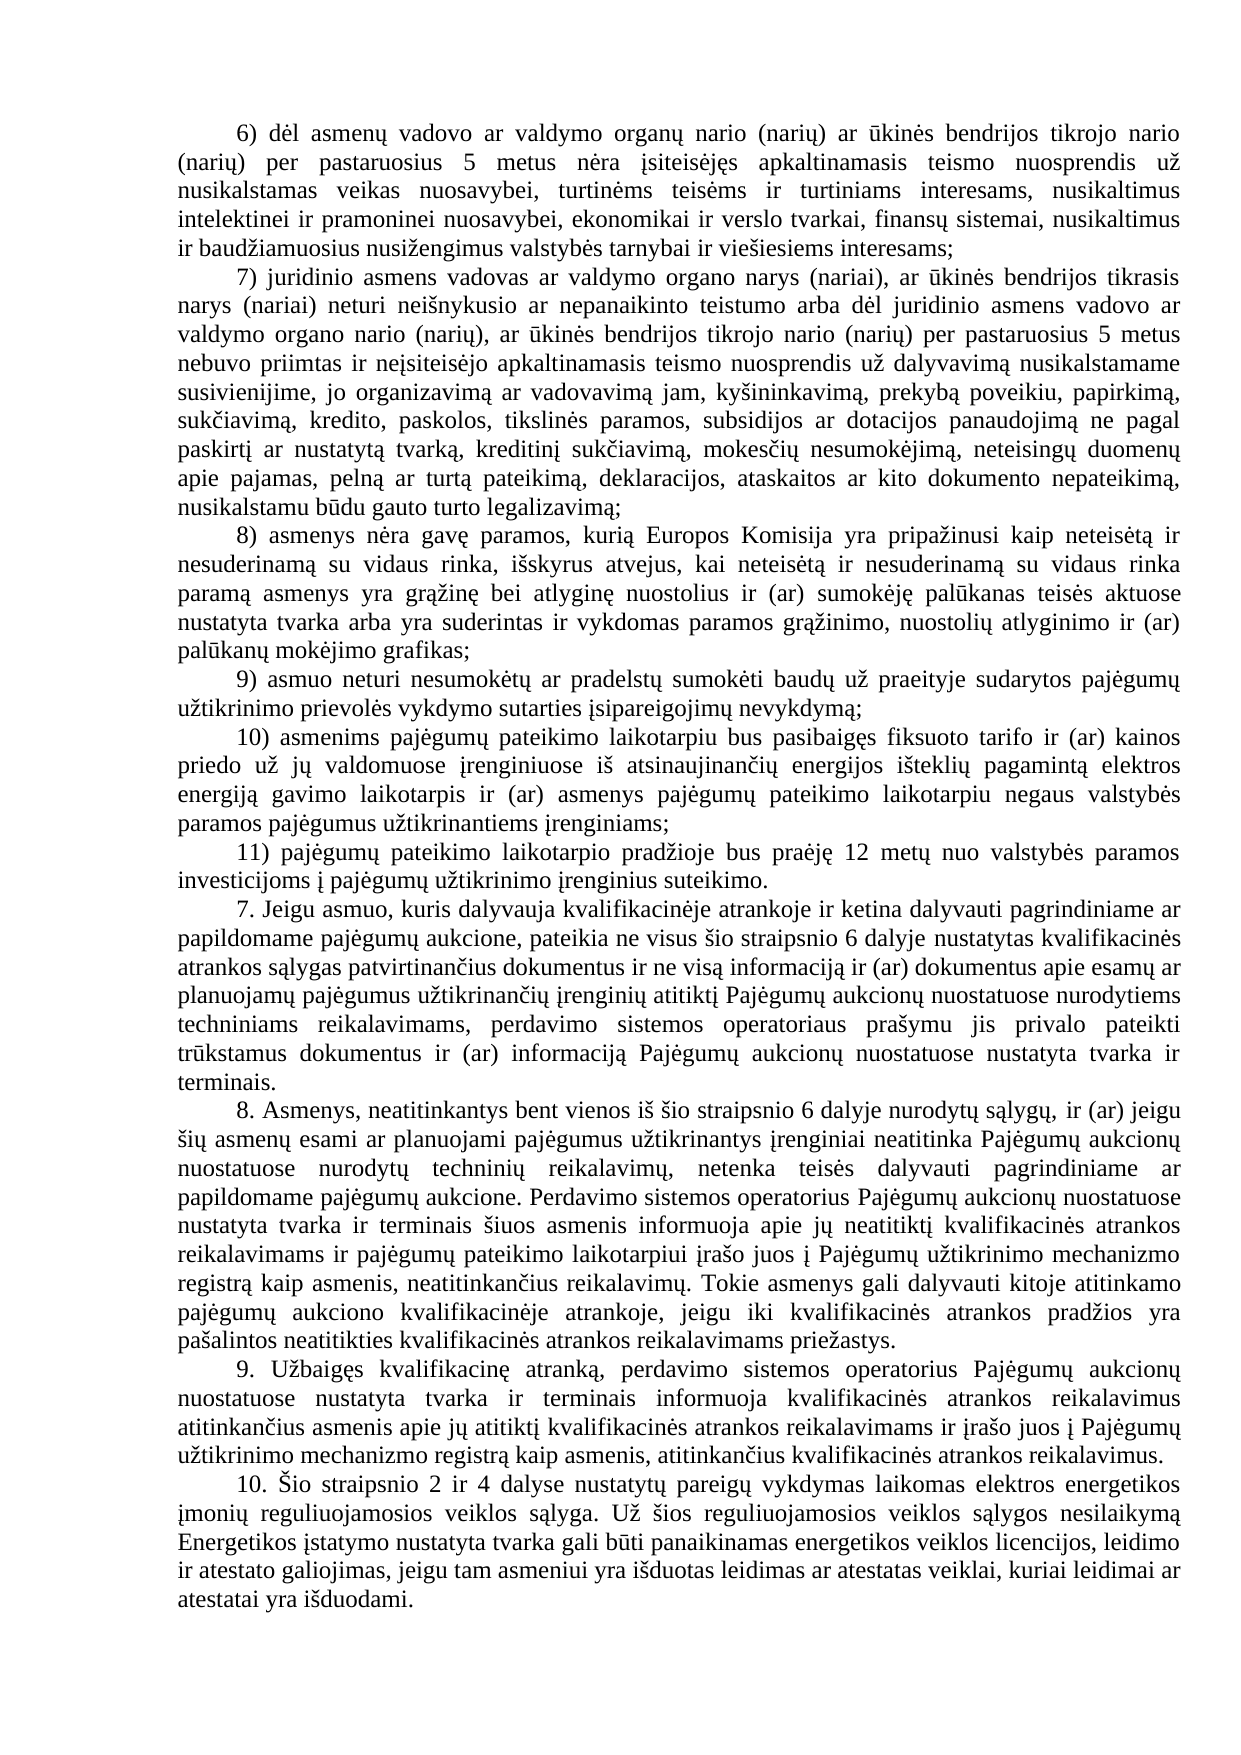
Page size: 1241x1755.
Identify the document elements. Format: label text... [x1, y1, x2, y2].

text 6) dėl asmenų vadovo ar valdymo organų nario (narių) ar ūkinės bendrijos tikrojo nario (narių) per pastaruosius 5 metus nėra įsiteisėjęs apkaltinamasis teismo nuosprendis už nusikalstamas veikas nuosavybei, turtinėms teisėms ir turtiniams interesams, nusikaltimus intelektinei ir pramoninei nuosavybei, ekonomikai ir verslo tvarkai, finansų sistemai, nusikaltimus ir baudžiamuosius nusižengimus valstybės tarnybai ir viešiesiems interesams; [177, 118, 1181, 262]
text 10. Šio straipsnio 2 ir 4 dalyse nustatytų pareigų vykdymas laikomas elektros energetikos įmonių reguliuojamosios veiklos sąlyga. Už šios reguliuojamosios veiklos sąlygos nesilaikymą Energetikos įstatymo nustatyta tvarka gali būti panaikinamas energetikos veiklos licencijos, leidimo ir atestato galiojimas, jeigu tam asmeniui yra išduotas leidimas ar atestatas veiklai, kuriai leidimai ar atestatai yra išduodami. [177, 1469, 1181, 1613]
text 9. Užbaigęs kvalifikacinę atranką, perdavimo sistemos operatorius Pajėgumų aukcionų nuostatuose nustatyta tvarka ir terminais informuoja kvalifikacinės atrankos reikalavimus atitinkančius asmenis apie jų atitiktį kvalifikacinės atrankos reikalavimams ir įrašo juos į Pajėgumų užtikrinimo mechanizmo registrą kaip asmenis, atitinkančius kvalifikacinės atrankos reikalavimus. [177, 1354, 1181, 1469]
text 7. Jeigu asmuo, kuris dalyvauja kvalifikacinėje atrankoje ir ketina dalyvauti pagrindiniame ar papildomame pajėgumų aukcione, pateikia ne visus šio straipsnio 6 dalyje nustatytas kvalifikacinės atrankos sąlygas patvirtinančius dokumentus ir ne visą informaciją ir (ar) dokumentus apie esamų ar planuojamų pajėgumus užtikrinančių įrenginių atitiktį Pajėgumų aukcionų nuostatuose nurodytiems techniniams reikalavimams, perdavimo sistemos operatoriaus prašymu jis privalo pateikti trūkstamus dokumentus ir (ar) informaciją Pajėgumų aukcionų nuostatuose nustatyta tvarka ir terminais. [177, 894, 1181, 1096]
text 7) juridinio asmens vadovas ar valdymo organo narys (nariai), ar ūkinės bendrijos tikrasis narys (nariai) neturi neišnykusio ar nepanaikinto teistumo arba dėl juridinio asmens vadovo ar valdymo organo nario (narių), ar ūkinės bendrijos tikrojo nario (narių) per pastaruosius 5 metus nebuvo priimtas ir neįsiteisėjo apkaltinamasis teismo nuosprendis už dalyvavimą nusikalstamame susivienijime, jo organizavimą ar vadovavimą jam, kyšininkavimą, prekybą poveikiu, papirkimą, sukčiavimą, kredito, paskolos, tikslinės paramos, subsidijos ar dotacijos panaudojimą ne pagal paskirtį ar nustatytą tvarką, kreditinį sukčiavimą, mokesčių nesumokėjimą, neteisingų duomenų apie pajamas, pelną ar turtą pateikimą, deklaracijos, ataskaitos ar kito dokumento nepateikimą, nusikalstamu būdu gauto turto legalizavimą; [177, 262, 1181, 521]
text 10) asmenims pajėgumų pateikimo laikotarpiu bus pasibaigęs fiksuoto tarifo ir (ar) kainos priedo už jų valdomuose įrenginiuose iš atsinaujinančių energijos išteklių pagamintą elektros energiją gavimo laikotarpis ir (ar) asmenys pajėgumų pateikimo laikotarpiu negaus valstybės paramos pajėgumus užtikrinantiems įrenginiams; [177, 722, 1181, 837]
text 11) pajėgumų pateikimo laikotarpio pradžioje bus praėję 12 metų nuo valstybės paramos investicijoms į pajėgumų užtikrinimo įrenginius suteikimo. [177, 837, 1181, 894]
text 9) asmuo neturi nesumokėtų ar pradelstų sumokėti baudų už praeityje sudarytos pajėgumų užtikrinimo prievolės vykdymo sutarties įsipareigojimų nevykdymą; [177, 664, 1181, 722]
text 8) asmenys nėra gavę paramos, kurią Europos Komisija yra pripažinusi kaip neteisėtą ir nesuderinamą su vidaus rinka, išskyrus atvejus, kai neteisėtą ir nesuderinamą su vidaus rinka paramą asmenys yra grąžinę bei atlyginę nuostolius ir (ar) sumokėję palūkanas teisės aktuose nustatyta tvarka arba yra suderintas ir vykdomas paramos grąžinimo, nuostolių atlyginimo ir (ar) palūkanų mokėjimo grafikas; [177, 521, 1181, 664]
text 8. Asmenys, neatitinkantys bent vienos iš šio straipsnio 6 dalyje nurodytų sąlygų, ir (ar) jeigu šių asmenų esami ar planuojami pajėgumus užtikrinantys įrenginiai neatitinka Pajėgumų aukcionų nuostatuose nurodytų techninių reikalavimų, netenka teisės dalyvauti pagrindiniame ar papildomame pajėgumų aukcione. Perdavimo sistemos operatorius Pajėgumų aukcionų nuostatuose nustatyta tvarka ir terminais šiuos asmenis informuoja apie jų neatitiktį kvalifikacinės atrankos reikalavimams ir pajėgumų pateikimo laikotarpiui įrašo juos į Pajėgumų užtikrinimo mechanizmo registrą kaip asmenis, neatitinkančius reikalavimų. Tokie asmenys gali dalyvauti kitoje atitinkamo pajėgumų aukciono kvalifikacinėje atrankoje, jeigu iki kvalifikacinės atrankos pradžios yra pašalintos neatitikties kvalifikacinės atrankos reikalavimams priežastys. [177, 1096, 1181, 1354]
